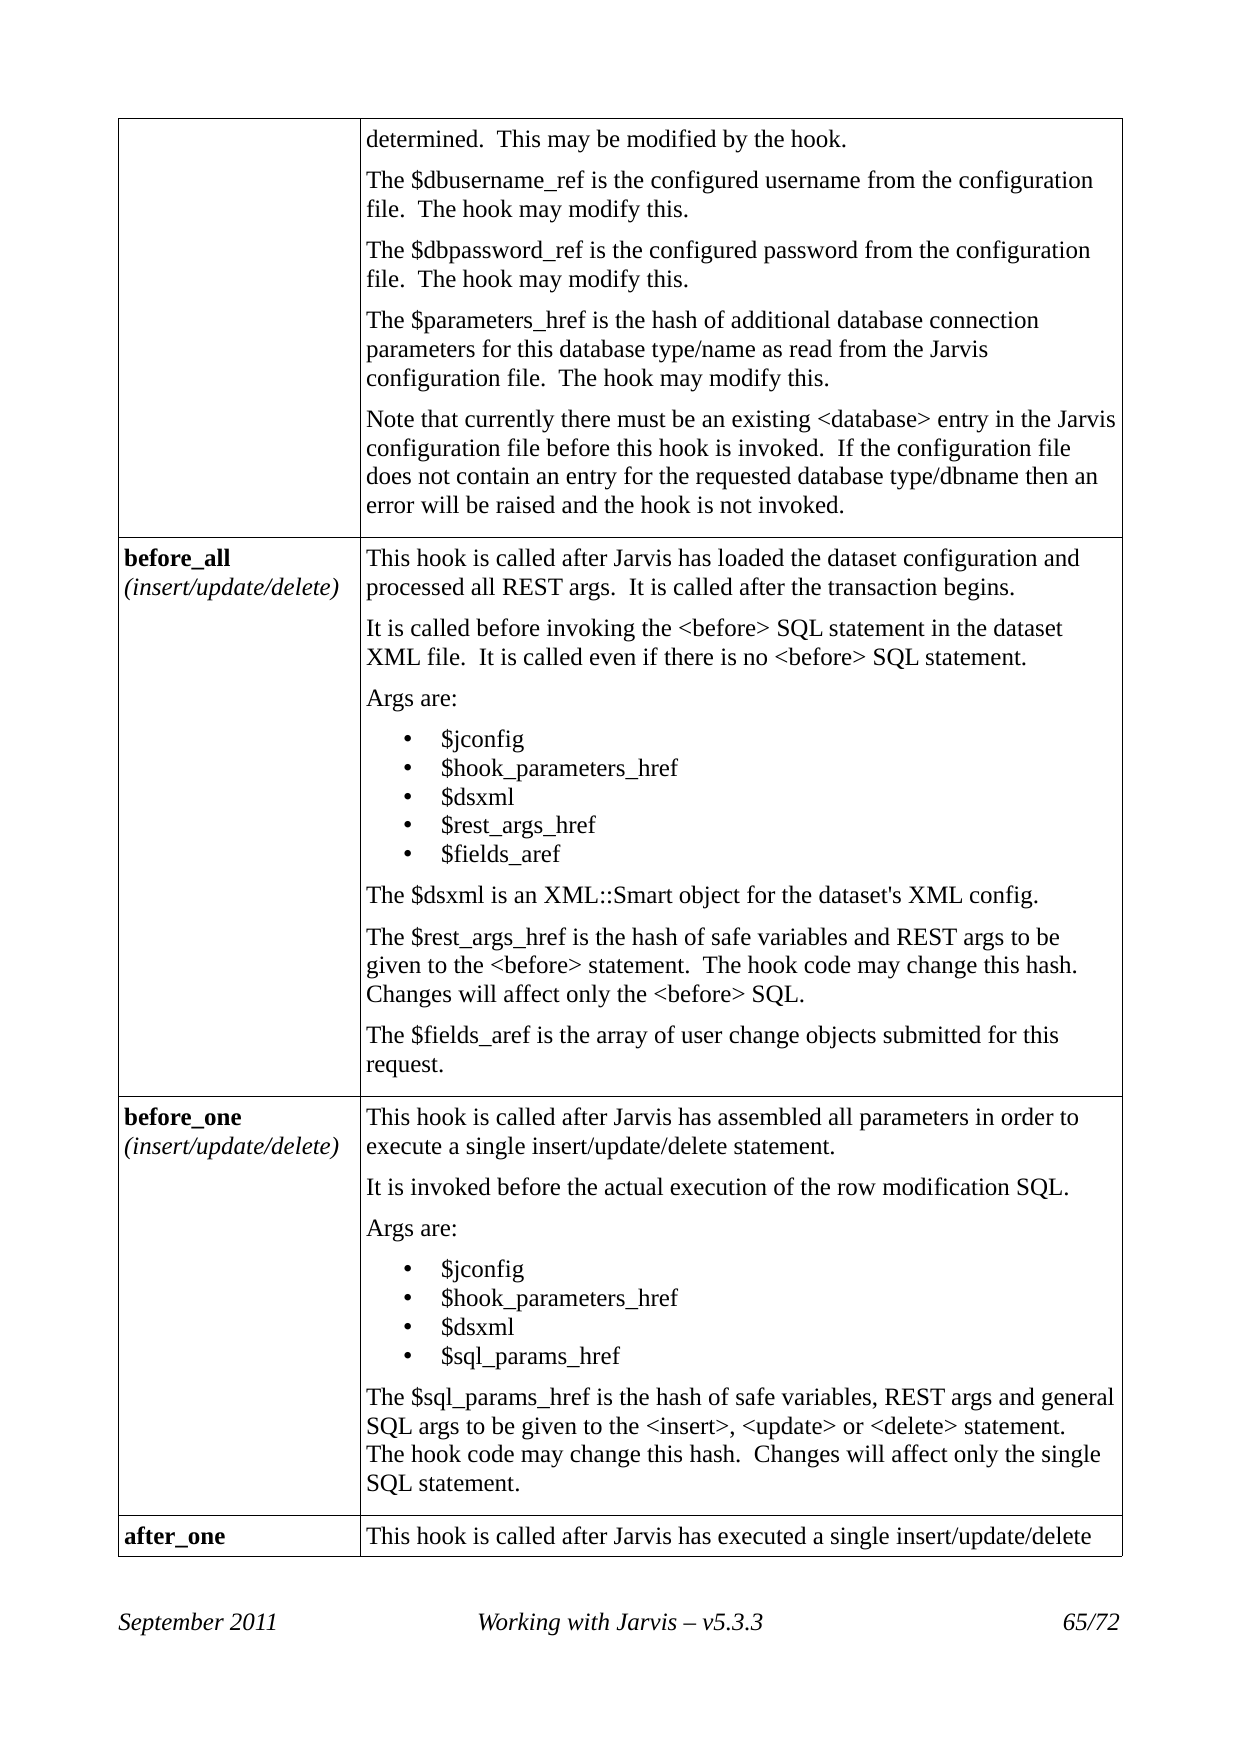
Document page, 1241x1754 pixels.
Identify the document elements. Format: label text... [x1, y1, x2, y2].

table_cell before_one (insert/update/delete) [119, 1097, 360, 1515]
table_cell This hook is called after Jarvis has executed a single insert/update/delete [361, 1516, 1122, 1556]
table_cell This hook is called after Jarvis has assembled all parameters in order to execute a single insert/update/delete statement. It is invoked before the actual execution of the row modification SQL. Args are: $jconfig $hook_parameters_href $dsxml $sql_params_href The $sql_params_href is the hash of safe variables, REST args and general SQL args to be given to the <insert>, <update> or <delete> statement. The hook code may change this hash. Changes will affect only the single SQL statement. [361, 1097, 1122, 1515]
table_cell determined. This may be modified by the hook. The $dbusername_ref is the configured username from the configuration file. The hook may modify this. The $dbpassword_ref is the configured password from the configuration file. The hook may modify this. The $parameters_href is the hash of additional database connection parameters for this database type/name as read from the Jarvis configuration file. The hook may modify this. Note that currently there must be an existing <database> entry in the Jarvis configuration file before this hook is invoked. If the configuration file does not contain an entry for the requested database type/dbname then an error will be raised and the hook is not invoked. [361, 119, 1122, 537]
table_cell This hook is called after Jarvis has loaded the dataset configuration and processed all REST args. It is called after the transaction begins. It is called before invoking the <before> SQL statement in the dataset XML file. It is called even if there is no <before> SQL statement. Args are: $jconfig $hook_parameters_href $dsxml $rest_args_href $fields_aref The $dsxml is an XML::Smart object for the dataset's XML config. The $rest_args_href is the hash of safe variables and REST args to be given to the <before> statement. The hook code may change this hash. Changes will affect only the <before> SQL. The $fields_aref is the array of user change objects submitted for this request. [361, 538, 1122, 1096]
table_cell [119, 119, 360, 537]
table_cell after_one [119, 1516, 360, 1556]
table_cell before_all (insert/update/delete) [119, 538, 360, 1096]
